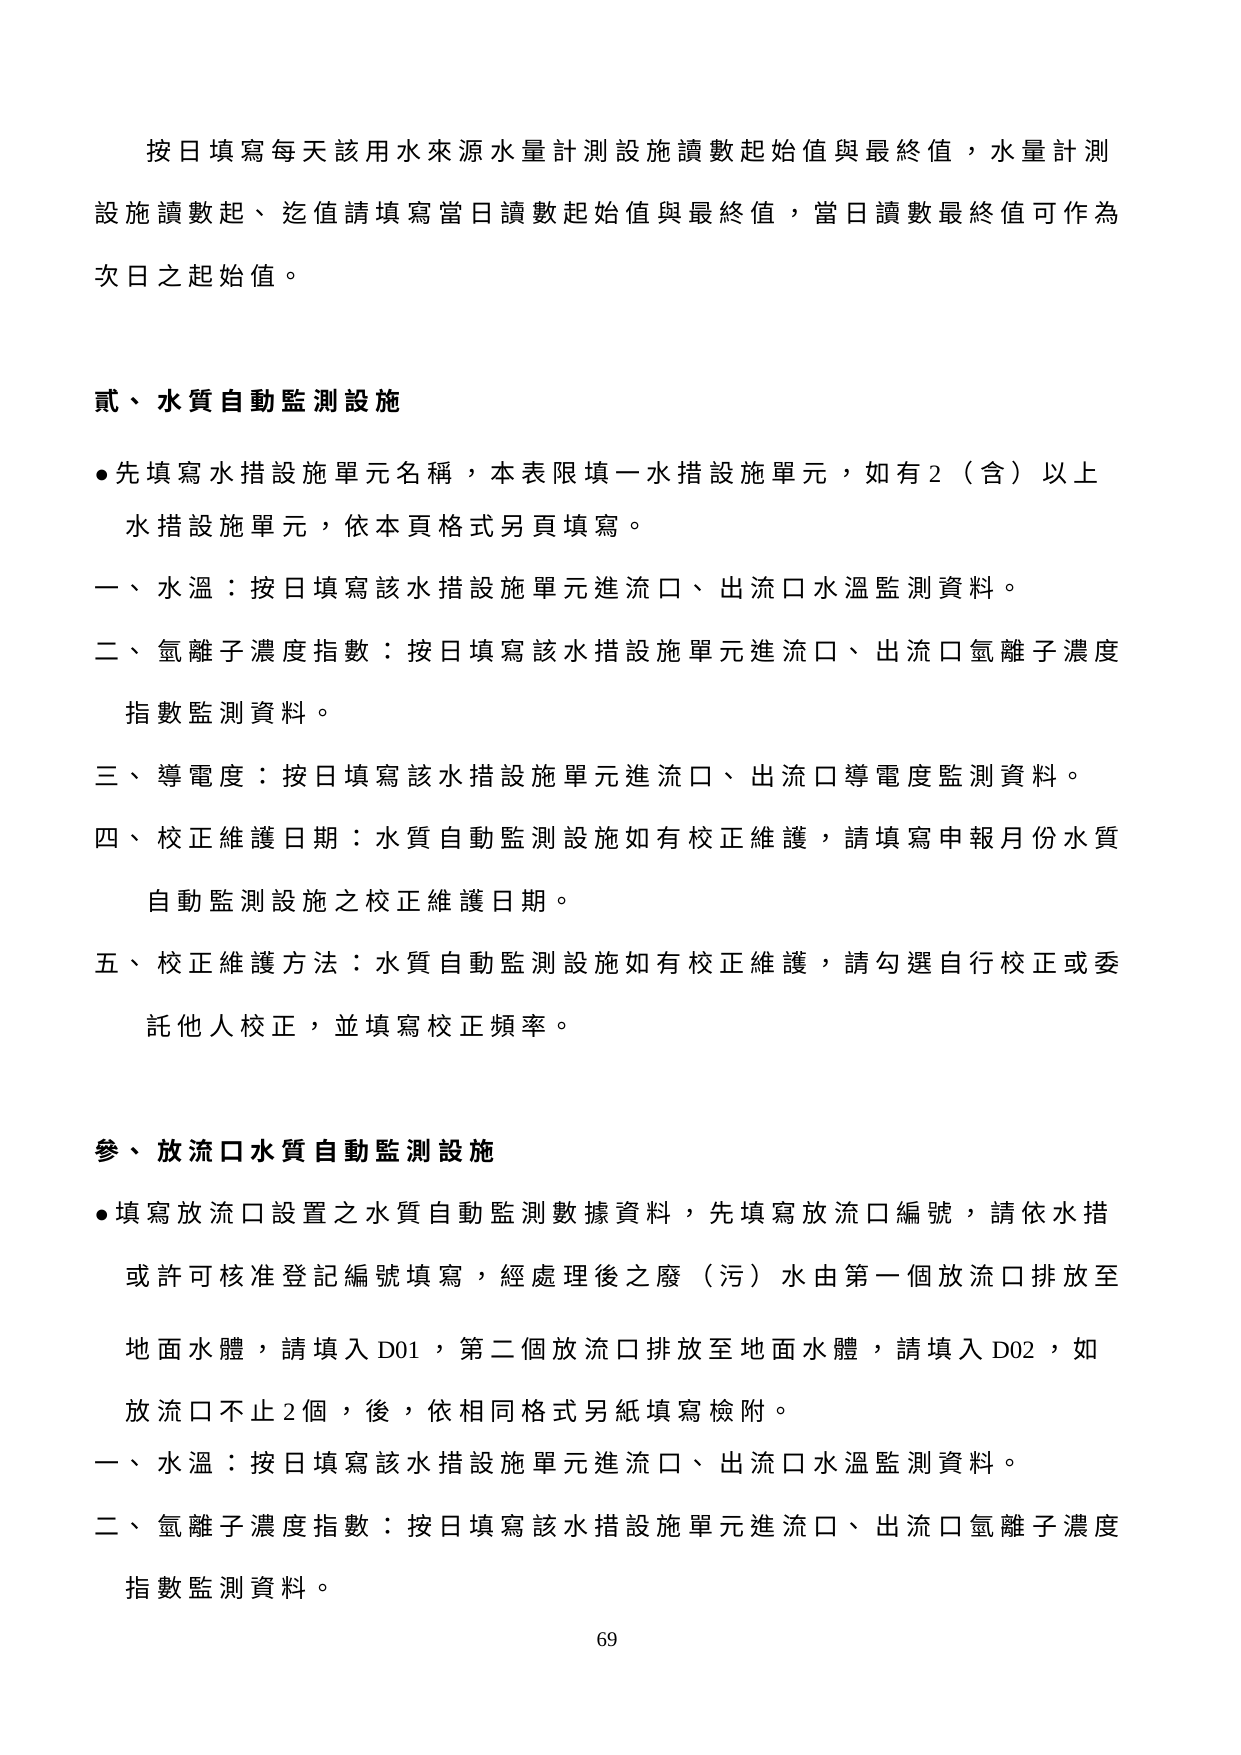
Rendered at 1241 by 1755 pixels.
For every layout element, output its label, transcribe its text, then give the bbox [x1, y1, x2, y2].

text 四、校正維護日期：水質自動監測設施如有校正維護，請填寫申報月份水質自動監測設施之校正維護日期。 [91, 795, 1122, 920]
text 三、導電度：按日填寫該水措設施單元進流口、出流口導電度監測資料。 [91, 733, 1122, 795]
text 二、氫離子濃度指數：按日填寫該水措設施單元進流口、出流口氫離子濃度指數監測資料。 [91, 1483, 1122, 1608]
text ●先填寫水措設施單元名稱，本表限填一水措設施單元，如有2（含）以上水措設施單元，依本頁格式另頁填寫。 [91, 420, 1122, 545]
text 一、水溫：按日填寫該水措設施單元進流口、出流口水溫監測資料。 [91, 1420, 1122, 1483]
text 五、校正維護方法：水質自動監測設施如有校正維護，請勾選自行校正或委託他人校正，並填寫校正頻率。 [91, 920, 1122, 1045]
text 一、水溫：按日填寫該水措設施單元進流口、出流口水溫監測資料。 [91, 545, 1122, 608]
text 二、氫離子濃度指數：按日填寫該水措設施單元進流口、出流口氫離子濃度指數監測資料。 [91, 608, 1122, 733]
text 按日填寫每天該用水來源水量計測設施讀數起始值與最終值，水量計測設施讀數起、迄值請填寫當日讀數起始值與最終值，當日讀數最終值可作為次日之起始值。 [91, 108, 1122, 295]
text 貳、水質自動監測設施 [91, 358, 1122, 420]
text 參、放流口水質自動監測設施 [91, 1108, 1122, 1170]
text ●填寫放流口設置之水質自動監測數據資料，先填寫放流口編號，請依水措或許可核准登記編號填寫，經處理後之廢（污）水由第一個放流口排放至地面水體，請填入D01，第二個放流口排放至地面水體，請填入D02，如放流口不止2個，後，依相同格式另紙填寫檢附。 [91, 1170, 1122, 1420]
